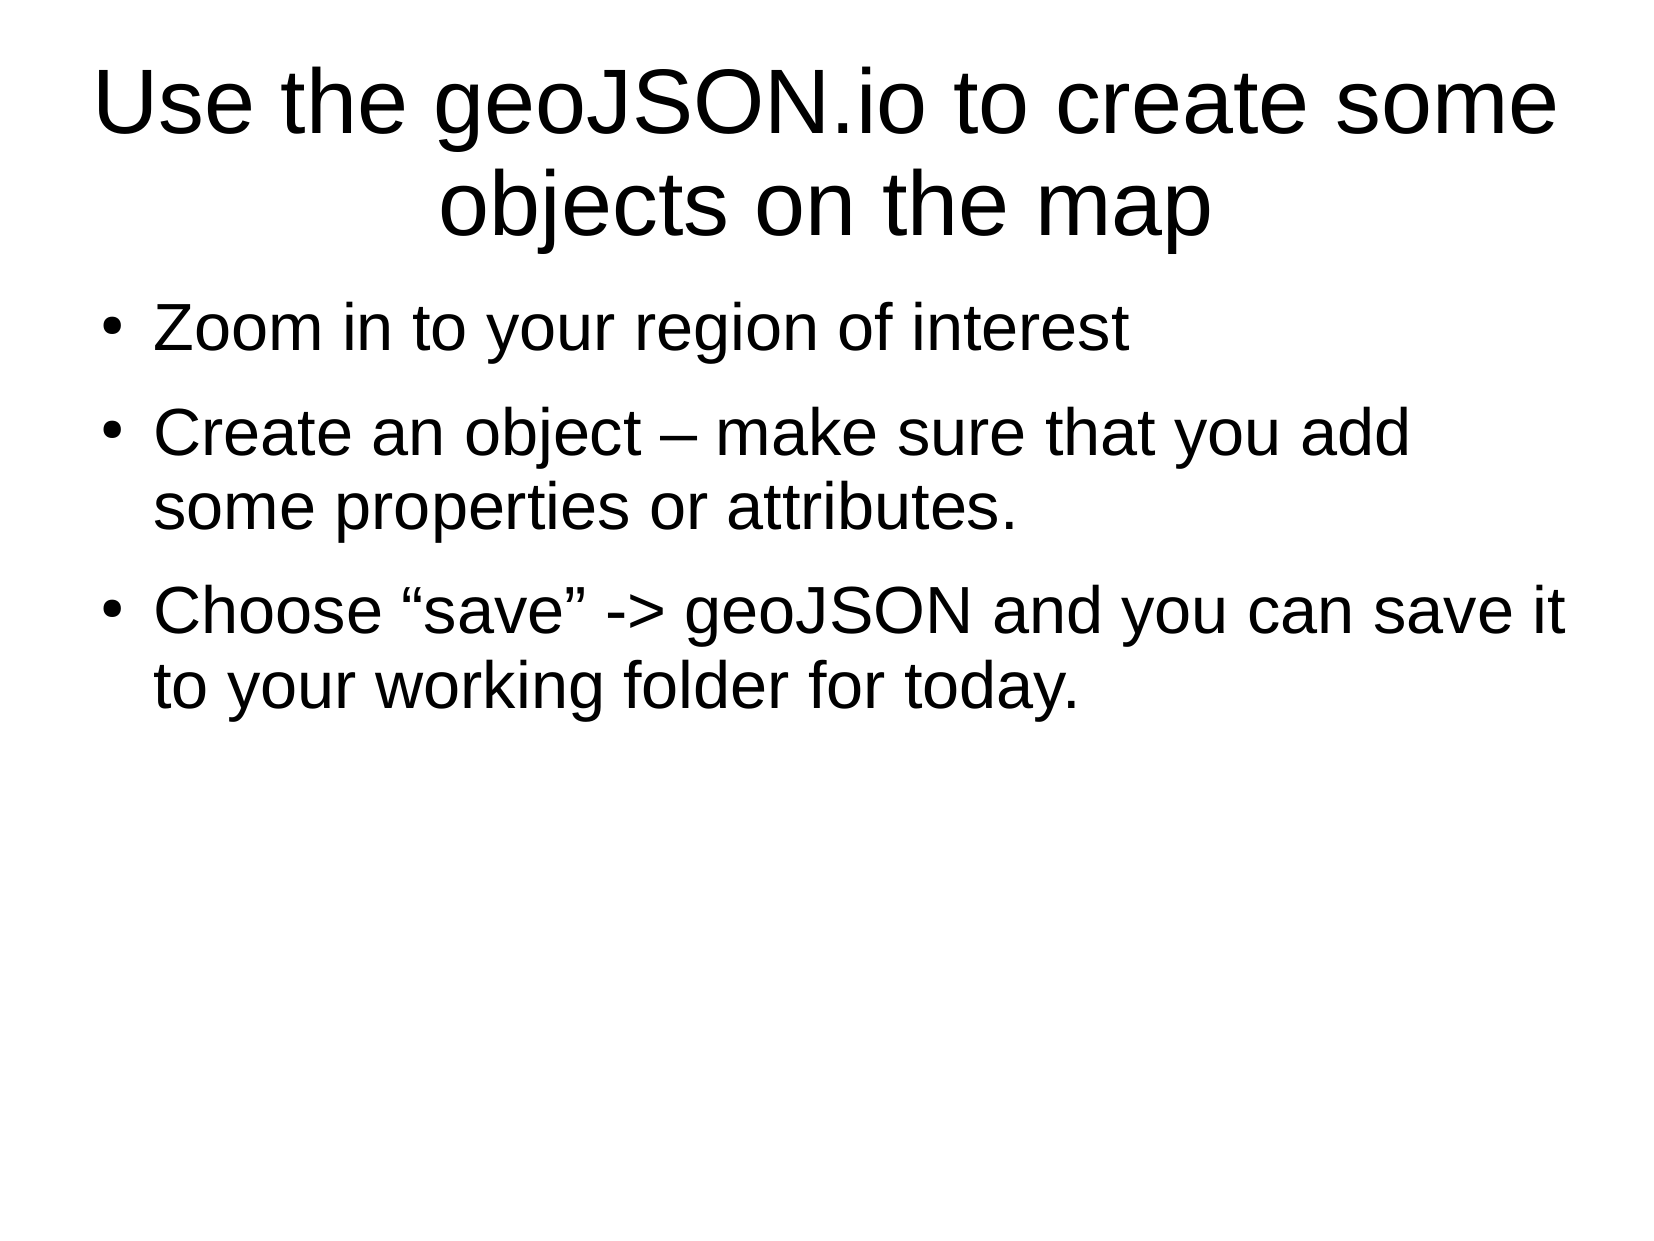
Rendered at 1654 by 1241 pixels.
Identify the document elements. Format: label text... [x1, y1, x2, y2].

list Zoom in to your region of interest Create an object – make sure that you add some properties or attributes. Choose “save” -> geoJSON and you can save it to your working folder for today. [82, 290, 1571, 1010]
title Use the geoJSON.io to create some objects on the map [82, 49, 1571, 257]
